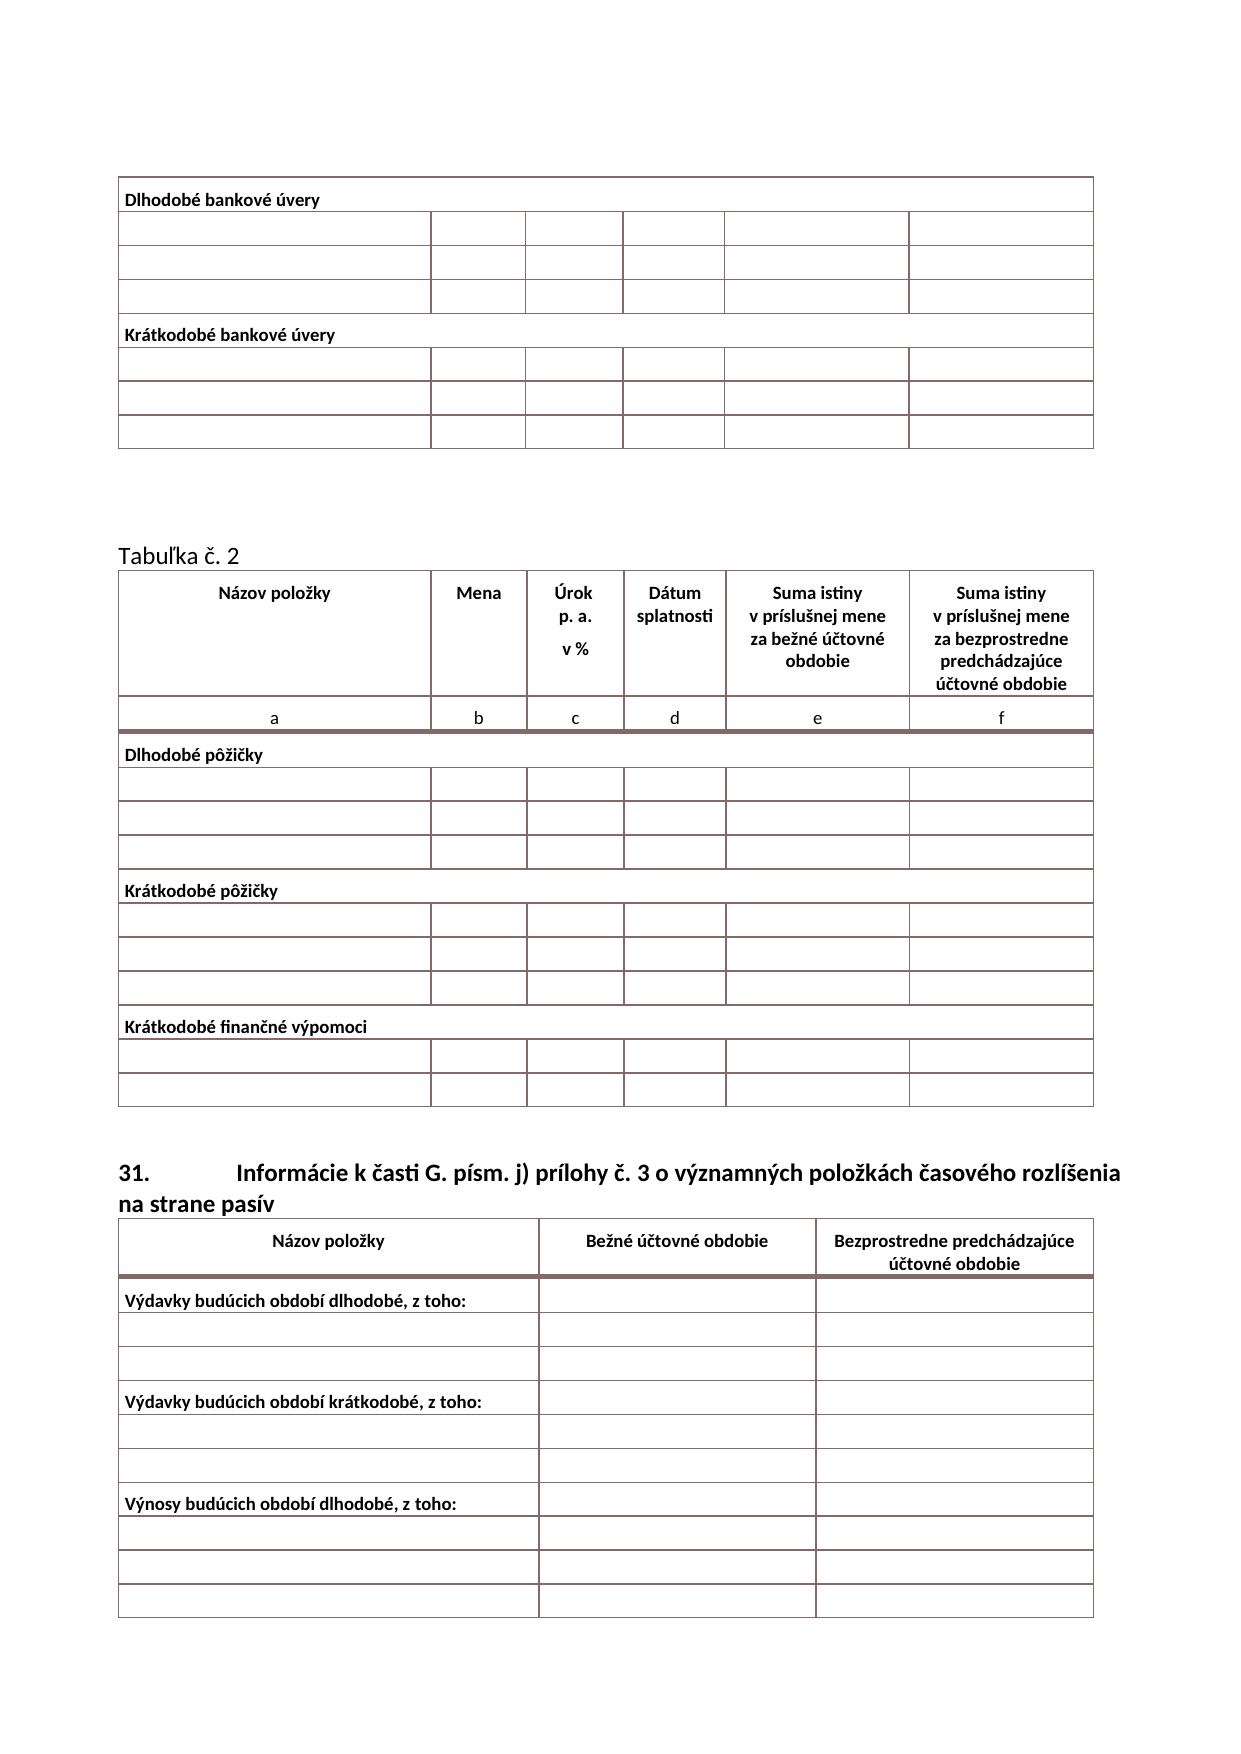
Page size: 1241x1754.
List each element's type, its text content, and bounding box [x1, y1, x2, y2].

table_cell [526, 280, 622, 313]
table_cell [725, 212, 908, 245]
table_cell [540, 1415, 815, 1448]
table_cell [910, 416, 1093, 448]
table_cell [625, 802, 725, 834]
table_cell f [910, 697, 1093, 729]
table_cell [910, 212, 1093, 245]
table_cell [725, 382, 908, 414]
table_cell [540, 1517, 815, 1549]
table_cell [528, 1074, 623, 1106]
table_cell [624, 382, 724, 414]
table_cell [910, 972, 1093, 1004]
table_cell [817, 1517, 1093, 1549]
table_cell [432, 246, 525, 279]
table_cell [119, 416, 430, 448]
table_cell [432, 972, 526, 1004]
table_cell [727, 938, 909, 970]
table_cell [119, 1415, 538, 1448]
table_cell [432, 768, 526, 800]
table_cell [432, 280, 525, 313]
table_cell [817, 1585, 1093, 1617]
table_cell [432, 212, 525, 245]
table_header Mena [432, 571, 526, 695]
table_cell [119, 904, 430, 936]
table_cell [528, 768, 623, 800]
table_cell [910, 768, 1093, 800]
table_cell e [727, 697, 909, 729]
table_cell Výnosy budúcich období dlhodobé, z toho: [119, 1483, 538, 1515]
table_cell [432, 1040, 526, 1072]
table_cell [910, 382, 1093, 414]
table_cell [432, 904, 526, 936]
table_header Suma istiny v príslušnej mene za bežné účtovné obdobie [727, 571, 909, 695]
table_cell [432, 836, 526, 868]
table_cell [625, 836, 725, 868]
table_cell [119, 1040, 430, 1072]
table_cell [727, 1040, 909, 1072]
table_cell [625, 1074, 725, 1106]
table_cell [528, 938, 623, 970]
table_cell [727, 768, 909, 800]
table_cell [119, 938, 430, 970]
table_cell [540, 1381, 815, 1414]
table_header Bezprostredne predchádzajúce účtovné obdobie [817, 1219, 1093, 1274]
table_cell [119, 1551, 538, 1583]
text Tabuľka č. 2 [118, 540, 1122, 570]
table_cell [119, 802, 430, 834]
table_cell [540, 1279, 815, 1312]
table_cell [817, 1483, 1093, 1515]
table_cell [432, 802, 526, 834]
table_cell Dlhodobé bankové úvery [119, 178, 1093, 211]
table_cell [540, 1483, 815, 1515]
table_cell [910, 280, 1093, 313]
table_cell [625, 972, 725, 1004]
table_cell [817, 1415, 1093, 1448]
table_cell [526, 382, 622, 414]
table_cell [119, 1449, 538, 1482]
table_cell [540, 1313, 815, 1346]
table_header Dátum splatnosti [625, 571, 725, 695]
table_cell [910, 348, 1093, 380]
table_cell Výdavky budúcich období krátkodobé, z toho: [119, 1381, 538, 1414]
table_cell Výdavky budúcich období dlhodobé, z toho: [119, 1279, 538, 1312]
table_cell [624, 246, 724, 279]
table_cell [910, 938, 1093, 970]
table_cell [910, 246, 1093, 279]
table_cell [432, 348, 525, 380]
table_cell [528, 904, 623, 936]
table_cell [526, 416, 622, 448]
table_cell Krátkodobé bankové úvery [119, 314, 1093, 347]
table_header Suma istiny v príslušnej mene za bezprostredne predchádzajúce účtovné obdobie [910, 571, 1093, 695]
table_cell [528, 836, 623, 868]
table_cell [725, 348, 908, 380]
table_cell [625, 938, 725, 970]
table_cell [624, 348, 724, 380]
table_cell [119, 836, 430, 868]
table_cell [725, 280, 908, 313]
table_cell [727, 904, 909, 936]
table_cell [817, 1449, 1093, 1482]
table_cell [625, 904, 725, 936]
table_header Názov položky [119, 571, 430, 695]
table_cell [119, 348, 430, 380]
table_cell a [119, 697, 430, 729]
table_cell [119, 972, 430, 1004]
table_cell [910, 1074, 1093, 1106]
table_cell [725, 246, 908, 279]
table_cell [119, 246, 430, 279]
table_cell [119, 382, 430, 414]
table_cell [727, 972, 909, 1004]
table_cell [526, 348, 622, 380]
text 31. Informácie k časti G. písm. j) prílohy č. 3 o významných položkách časového rozlíšenia na strane pasív [118, 1157, 1122, 1218]
table_cell [727, 1074, 909, 1106]
table_cell [540, 1551, 815, 1583]
table_cell [817, 1347, 1093, 1380]
table_cell [725, 416, 908, 448]
table_cell [119, 1074, 430, 1106]
table_cell [119, 768, 430, 800]
table_header Úrok p. a. v % [528, 571, 623, 695]
table_cell c [528, 697, 623, 729]
table_cell [432, 938, 526, 970]
table_cell [910, 836, 1093, 868]
table_cell [910, 1040, 1093, 1072]
table_cell Krátkodobé finančné výpomoci [119, 1006, 1093, 1038]
table_cell [432, 416, 525, 448]
table_cell Krátkodobé pôžičky [119, 870, 1093, 902]
table_cell [432, 382, 525, 414]
table_cell [624, 416, 724, 448]
table_cell [625, 768, 725, 800]
table_cell [540, 1347, 815, 1380]
table_cell [119, 1517, 538, 1549]
table_cell [432, 1074, 526, 1106]
table_cell [625, 1040, 725, 1072]
table_header Názov položky [119, 1219, 538, 1274]
table_cell [119, 212, 430, 245]
table_cell [727, 836, 909, 868]
table_cell [526, 246, 622, 279]
table_cell [119, 1347, 538, 1380]
table_cell [624, 212, 724, 245]
table_cell [119, 1313, 538, 1346]
table_cell [540, 1449, 815, 1482]
table_cell [817, 1551, 1093, 1583]
table_cell [540, 1585, 815, 1617]
table_cell [817, 1381, 1093, 1414]
table_cell [119, 280, 430, 313]
table_cell [817, 1313, 1093, 1346]
table_cell [119, 1585, 538, 1617]
table_cell [526, 212, 622, 245]
table_cell d [625, 697, 725, 729]
table_header Bežné účtovné obdobie [540, 1219, 815, 1274]
table_cell [727, 802, 909, 834]
table_cell [910, 904, 1093, 936]
table_cell [528, 1040, 623, 1072]
table_cell [528, 972, 623, 1004]
table_cell [528, 802, 623, 834]
table_cell [624, 280, 724, 313]
table_cell b [432, 697, 526, 729]
table_cell [817, 1279, 1093, 1312]
table_cell Dlhodobé pôžičky [119, 734, 1093, 767]
table_cell [910, 802, 1093, 834]
